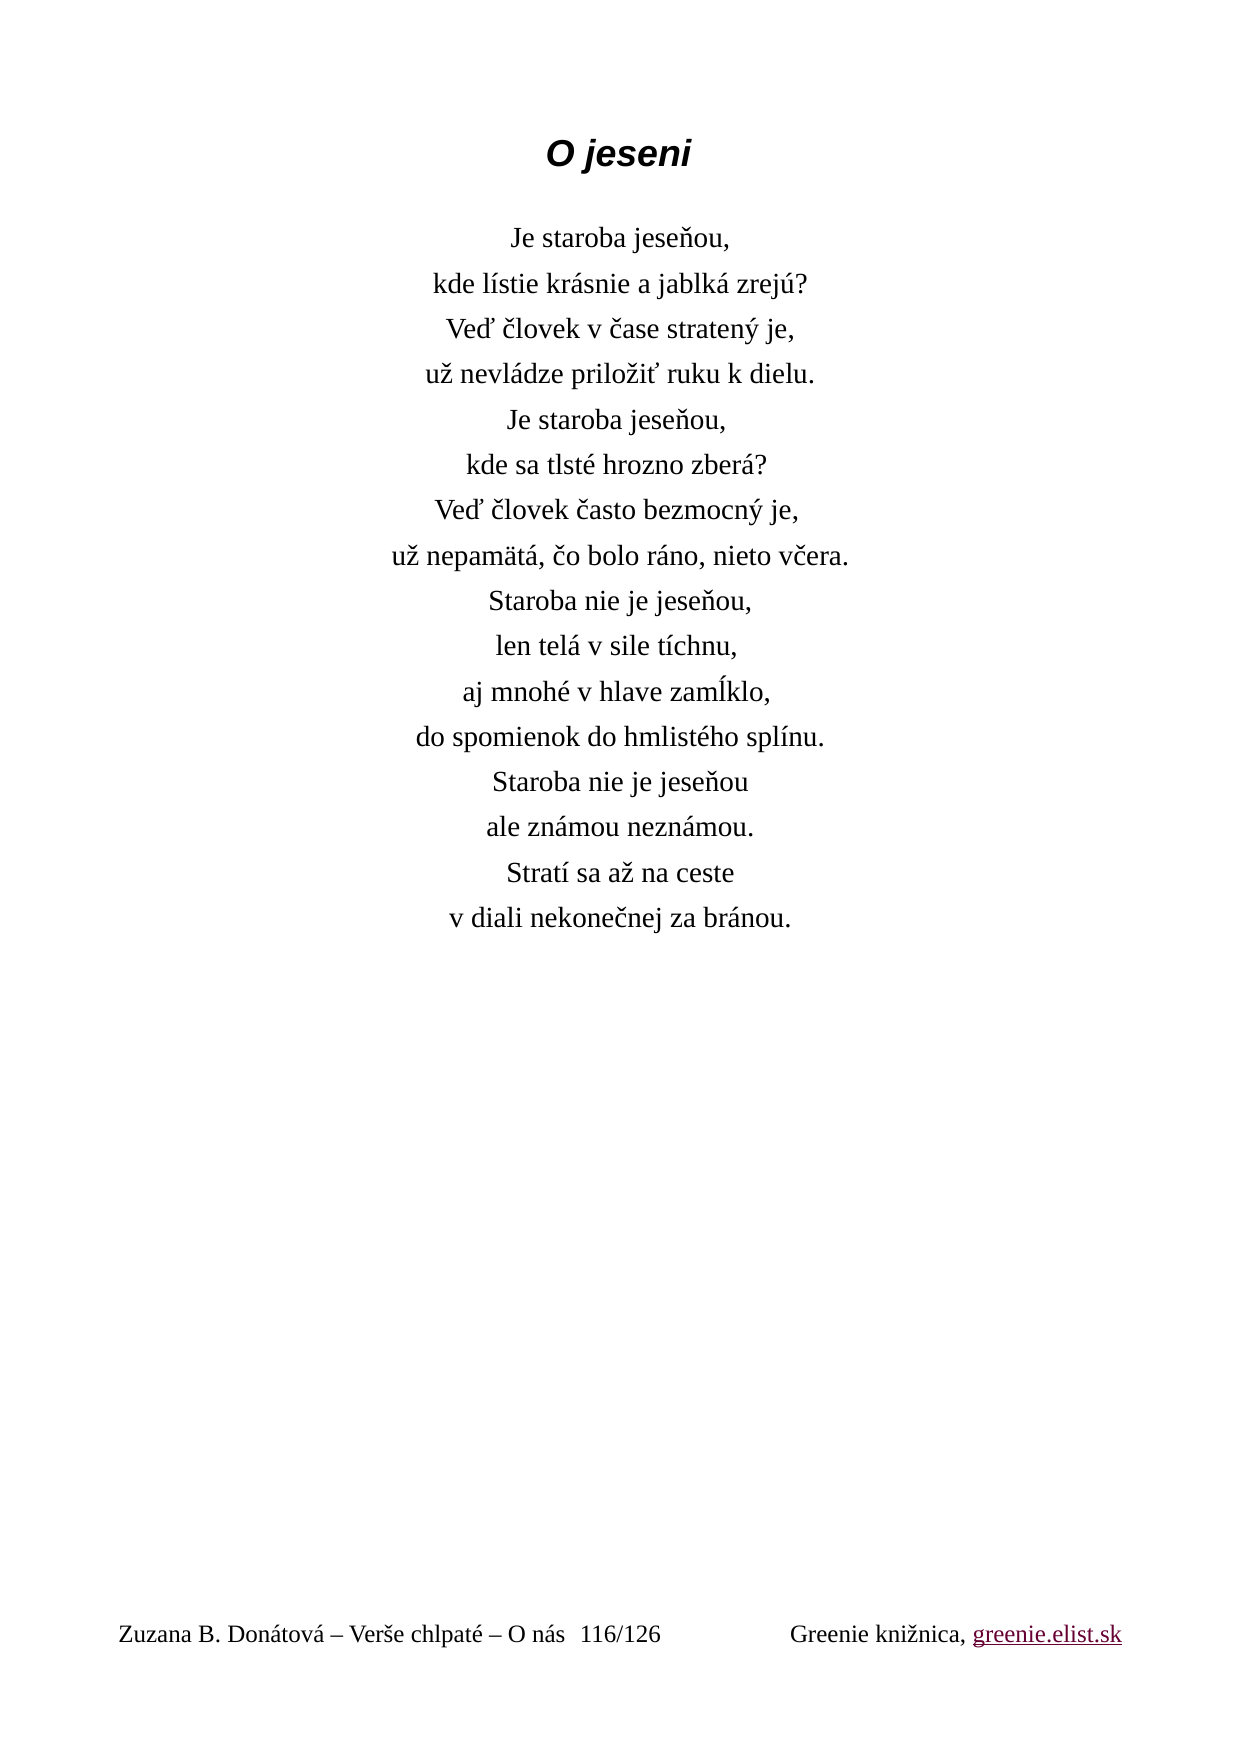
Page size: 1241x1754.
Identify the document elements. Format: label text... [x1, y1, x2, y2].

text Staroba nie je jeseňou [106, 764, 1134, 798]
text aj mnohé v hlave zamĺklo, [106, 674, 1134, 707]
text Je staroba jeseňou, [106, 221, 1134, 254]
text Veď človek v čase stratený je, [106, 311, 1134, 345]
text Stratí sa až na ceste [106, 855, 1134, 888]
text Je staroba jeseňou, [106, 402, 1134, 435]
text kde sa tlsté hrozno zberá? [106, 447, 1134, 481]
text v diali nekonečnej za bránou. [106, 900, 1134, 934]
text už nepamätá, čo bolo ráno, nieto včera. [106, 538, 1134, 571]
text už nevládze priložiť ruku k dielu. [106, 356, 1134, 390]
text ale známou neznámou. [106, 809, 1134, 843]
text do spomienok do hmlistého splínu. [106, 719, 1134, 752]
text kde lístie krásnie a jablká zrejú? [106, 266, 1134, 299]
text Staroba nie je jeseňou, [106, 583, 1134, 617]
subtitle O jeseni [106, 131, 1134, 174]
text Veď človek často bezmocný je, [106, 492, 1134, 526]
text len telá v sile tíchnu, [106, 628, 1134, 662]
